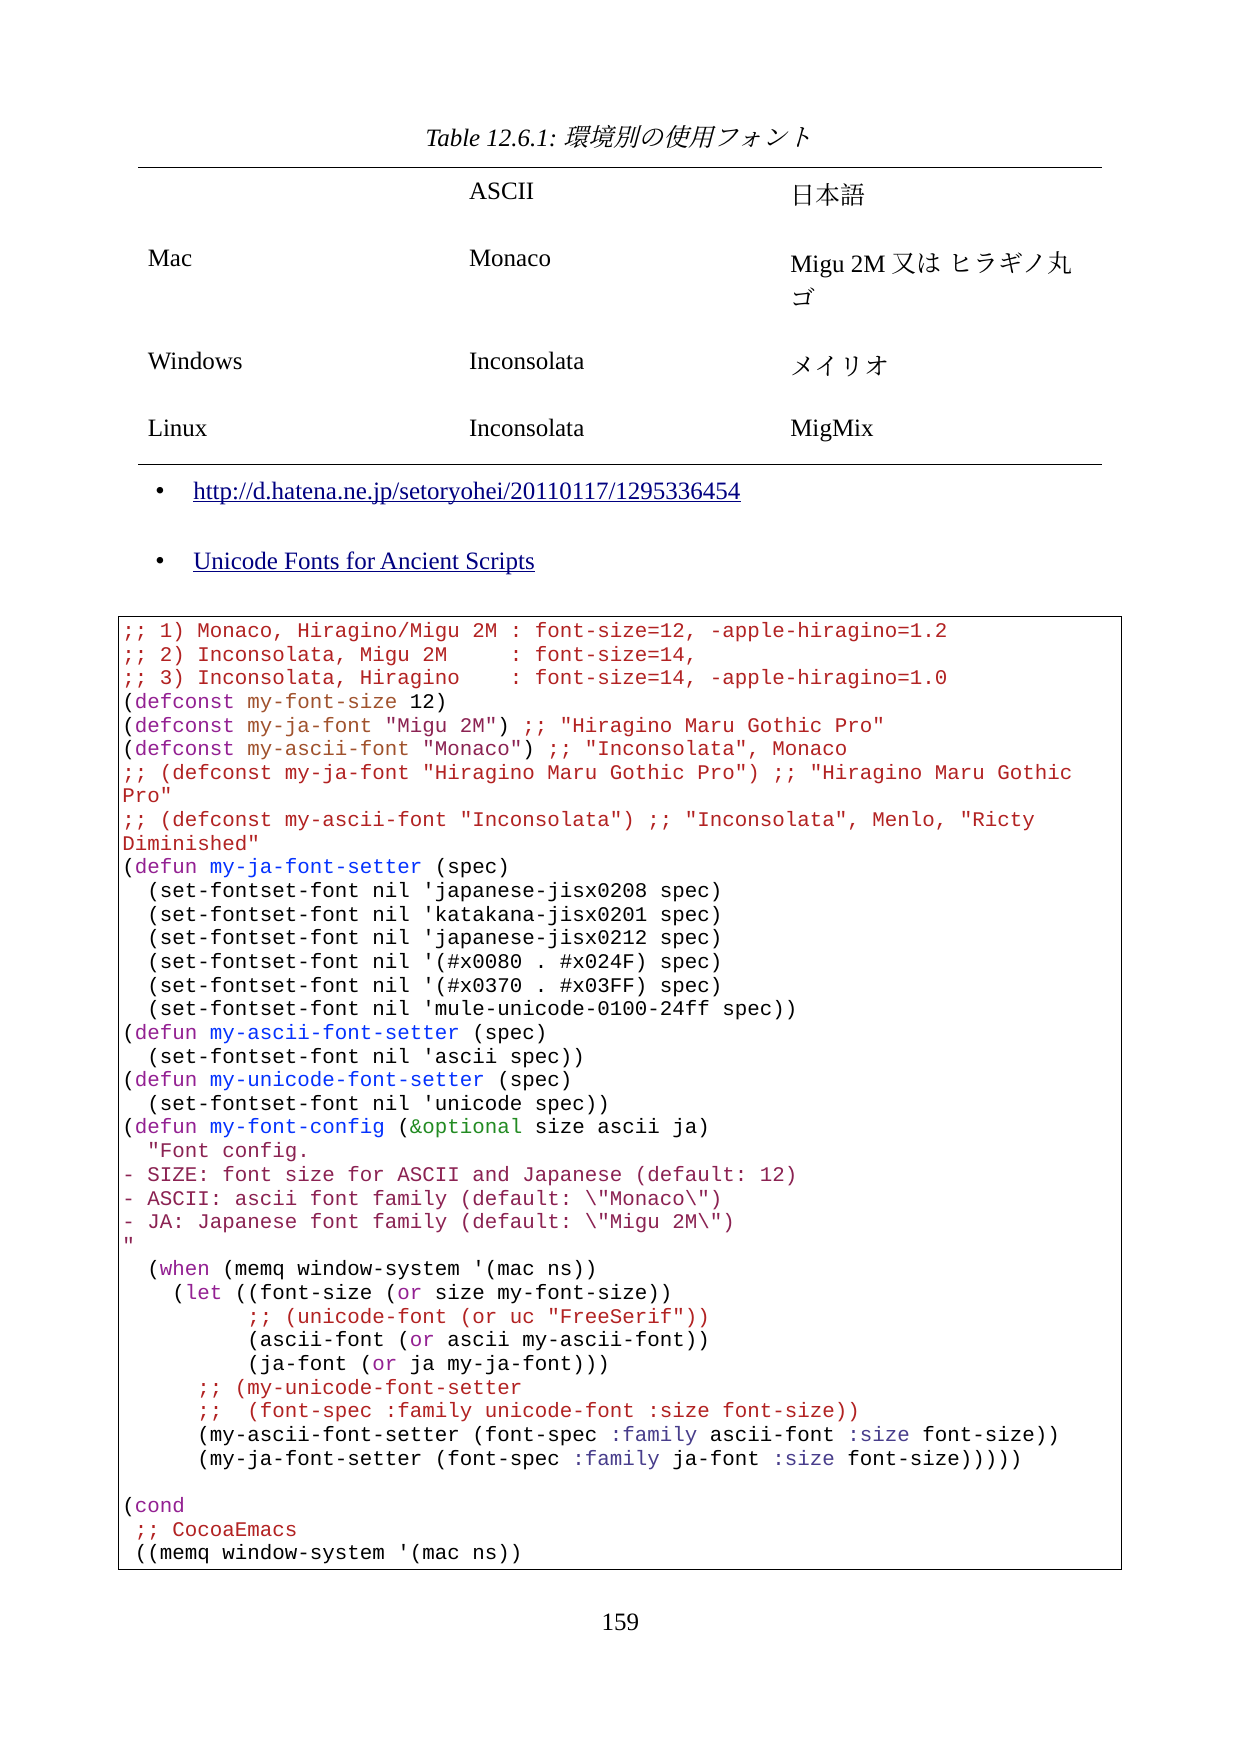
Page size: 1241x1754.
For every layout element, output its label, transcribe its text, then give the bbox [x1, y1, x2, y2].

text ;; CocoaEmacs [119, 1514, 1121, 1538]
text " [119, 1231, 1121, 1254]
text ;; 1) Monaco, Hiragino/Migu 2M : font-size=12, -apple-hiragino=1.2 [119, 617, 1121, 640]
table_cell Windows [138, 337, 459, 404]
list Unicode Fonts for Ancient Scripts [156, 546, 1122, 603]
table_cell Migu 2M 又は ヒラギノ丸ゴ [781, 234, 1102, 337]
text (my-ja-font-setter (font-spec :family ja-font :size font-size))))) [119, 1444, 1121, 1467]
text (ascii-font (or ascii my-ascii-font)) [119, 1325, 1121, 1349]
text - SIZE: font size for ASCII and Japanese (default: 12) [119, 1160, 1121, 1183]
text (set-fontset-font nil '(#x0080 . #x024F) spec) [119, 947, 1121, 971]
list http://d.hatena.ne.jp/setoryohei/20110117/1295336454 [156, 476, 1122, 533]
text ((memq window-system '(mac ns)) [119, 1538, 1121, 1569]
table_header ASCII [460, 168, 781, 234]
text (set-fontset-font nil '(#x0370 . #x03FF) spec) [119, 971, 1121, 994]
text (defconst my-ascii-font "Monaco") ;; "Inconsolata", Monaco [119, 734, 1121, 758]
text ;; (defconst my-ja-font "Hiragino Maru Gothic Pro") ;; "Hiragino Maru Gothic Pro" [119, 758, 1121, 805]
text ;; (defconst my-ascii-font "Inconsolata") ;; "Inconsolata", Menlo, "Ricty Diminished" [119, 805, 1121, 852]
table_cell MigMix [781, 404, 1102, 464]
text (set-fontset-font nil 'katakana-jisx0201 spec) [119, 900, 1121, 923]
text - ASCII: ascii font family (default: \"Monaco\") [119, 1183, 1121, 1207]
text ;; 3) Inconsolata, Hiragino : font-size=14, -apple-hiragino=1.0 [119, 663, 1121, 687]
text (defun my-unicode-font-setter (spec) [119, 1065, 1121, 1089]
text (set-fontset-font nil 'unicode spec)) [119, 1089, 1121, 1113]
text ;; (unicode-font (or uc "FreeSerif")) [119, 1302, 1121, 1325]
text (defun my-ascii-font-setter (spec) [119, 1018, 1121, 1042]
text (set-fontset-font nil 'ascii spec)) [119, 1042, 1121, 1065]
text - JA: Japanese font family (default: \"Migu 2M\") [119, 1207, 1121, 1231]
text ;; (font-spec :family unicode-font :size font-size)) [119, 1396, 1121, 1420]
table_cell Inconsolata [460, 404, 781, 464]
text (defun my-ja-font-setter (spec) [119, 852, 1121, 876]
text (defconst my-ja-font "Migu 2M") ;; "Hiragino Maru Gothic Pro" [119, 711, 1121, 734]
text (set-fontset-font nil 'japanese-jisx0208 spec) [119, 876, 1121, 900]
text (defconst my-font-size 12) [119, 687, 1121, 711]
table_cell Inconsolata [460, 337, 781, 404]
text (defun my-font-config (&optional size ascii ja) [119, 1113, 1121, 1136]
text (cond [119, 1491, 1121, 1514]
table_cell Monaco [460, 234, 781, 337]
table_cell メイリオ [781, 337, 1102, 404]
text ;; (my-unicode-font-setter [119, 1373, 1121, 1396]
table_header [138, 168, 459, 234]
text (my-ascii-font-setter (font-spec :family ascii-font :size font-size)) [119, 1420, 1121, 1444]
text "Font config. [119, 1136, 1121, 1160]
table_header 日本語 [781, 168, 1102, 234]
text (set-fontset-font nil 'japanese-jisx0212 spec) [119, 923, 1121, 947]
text (set-fontset-font nil 'mule-unicode-0100-24ff spec)) [119, 994, 1121, 1018]
text (when (memq window-system '(mac ns)) [119, 1254, 1121, 1278]
text Table 12.6.1: 環境別の使用フォント [118, 118, 1122, 154]
table_cell Linux [138, 404, 459, 464]
text ;; 2) Inconsolata, Migu 2M : font-size=14, [119, 640, 1121, 663]
table_cell Mac [138, 234, 459, 337]
text (let ((font-size (or size my-font-size)) [119, 1278, 1121, 1302]
text (ja-font (or ja my-ja-font))) [119, 1349, 1121, 1373]
